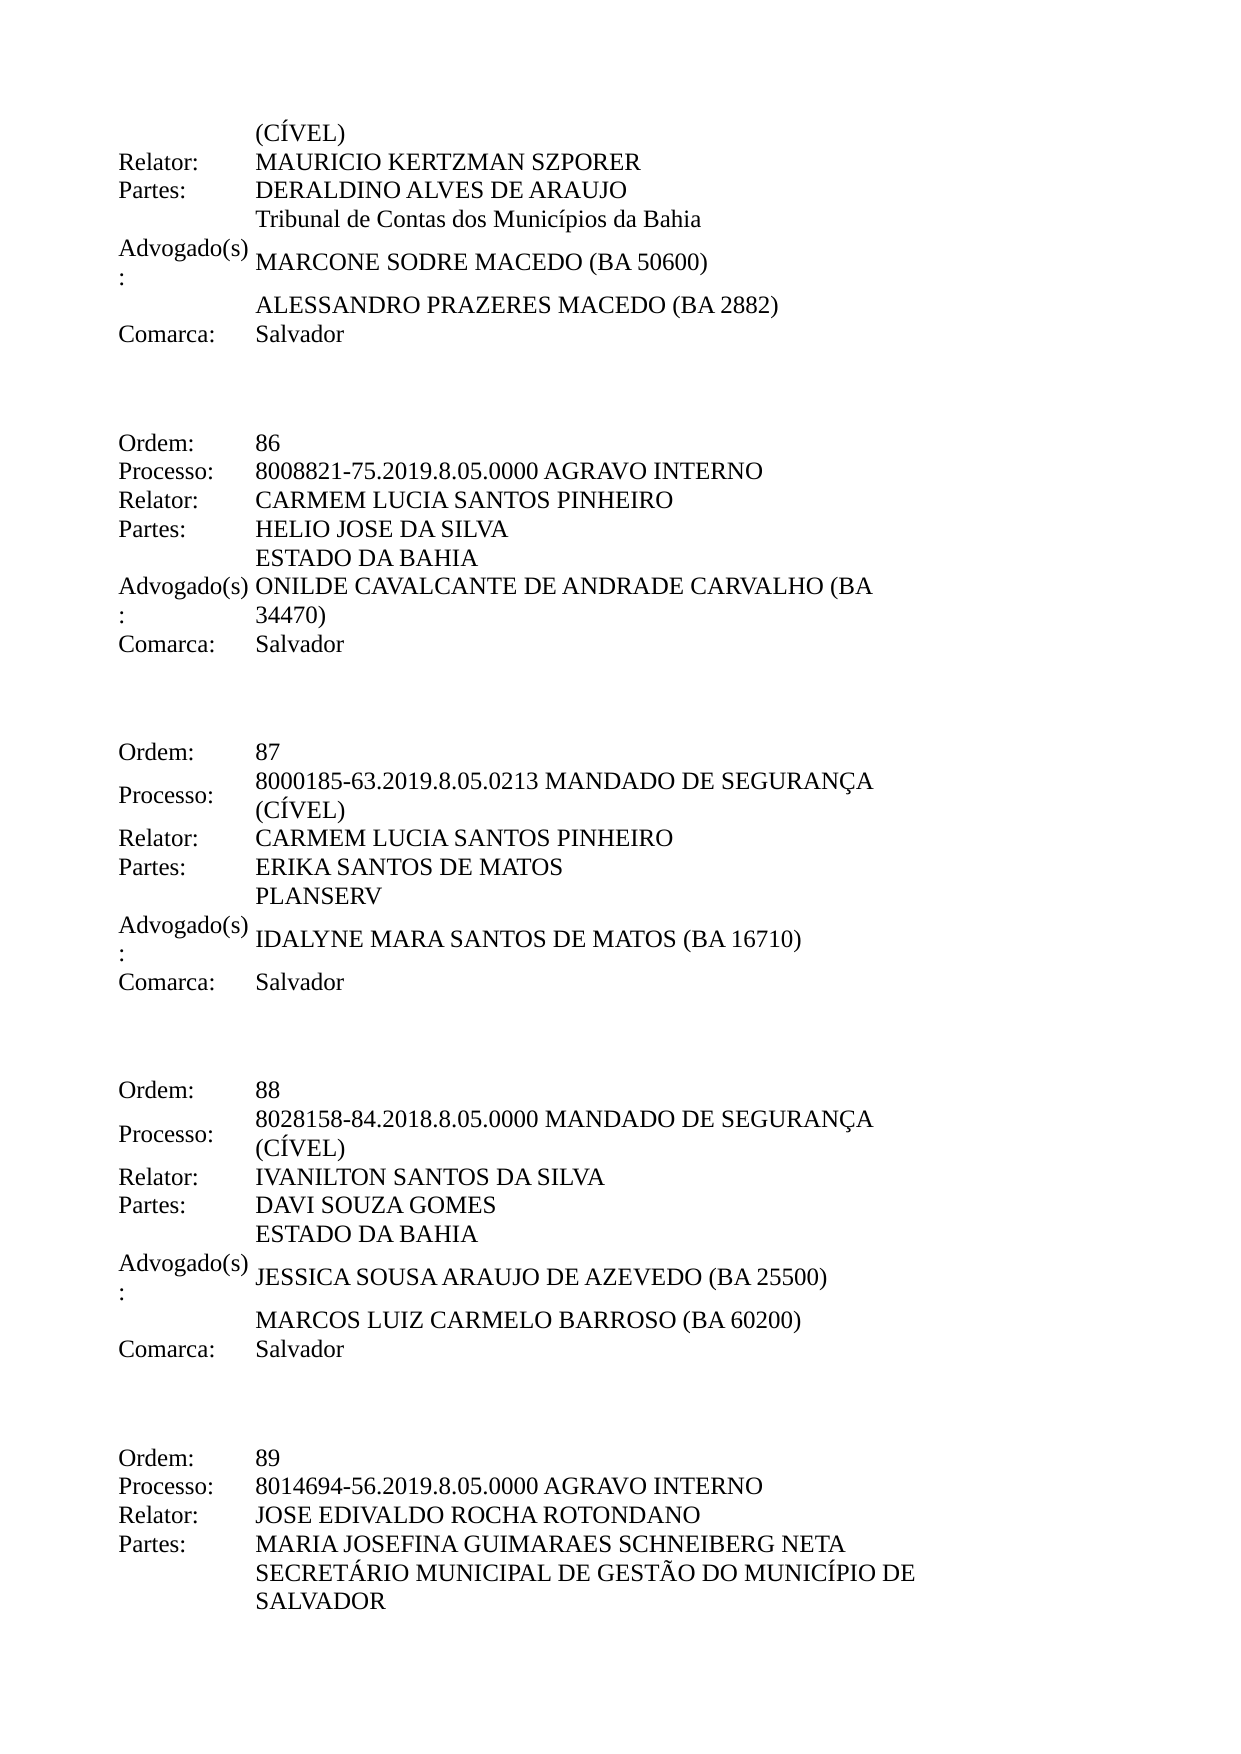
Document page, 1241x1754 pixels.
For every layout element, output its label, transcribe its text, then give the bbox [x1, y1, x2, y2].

table_cell [118, 543, 255, 571]
table_header 87 [255, 737, 969, 766]
table_header 89 [255, 1443, 1051, 1471]
table_cell IVANILTON SANTOS DA SILVA [255, 1162, 969, 1191]
table_cell Processo: [118, 1104, 255, 1162]
table_cell ONILDE CAVALCANTE DE ANDRADE CARVALHO (BA 34470) [255, 571, 945, 629]
table_cell HELIO JOSE DA SILVA [255, 514, 945, 543]
table_cell SECRETÁRIO MUNICIPAL DE GESTÃO DO MUNICÍPIO DE SALVADOR [255, 1558, 1051, 1615]
table_cell ESTADO DA BAHIA [255, 543, 945, 571]
table_cell Salvador [255, 967, 969, 996]
table_cell Comarca: [118, 319, 255, 348]
table_cell Partes: [118, 514, 255, 543]
table_cell ALESSANDRO PRAZERES MACEDO (BA 2882) [255, 291, 969, 319]
table_cell MARCOS LUIZ CARMELO BARROSO (BA 60200) [255, 1306, 969, 1334]
table_cell Comarca: [118, 967, 255, 996]
table_cell Tribunal de Contas dos Municípios da Bahia [255, 204, 969, 233]
table_cell [118, 881, 255, 910]
table_cell Salvador [255, 319, 969, 348]
table_cell 8014694-56.2019.8.05.0000 AGRAVO INTERNO [255, 1471, 1051, 1500]
table_cell DERALDINO ALVES DE ARAUJO [255, 176, 969, 204]
table_cell Advogado(s): [118, 1248, 255, 1306]
table_cell MAURICIO KERTZMAN SZPORER [255, 147, 969, 176]
table_cell CARMEM LUCIA SANTOS PINHEIRO [255, 824, 969, 852]
table_cell Partes: [118, 176, 255, 204]
table_cell Processo: [118, 456, 255, 485]
table_cell Partes: [118, 852, 255, 881]
table_cell 8028158-84.2018.8.05.0000 MANDADO DE SEGURANÇA (CÍVEL) [255, 1104, 969, 1162]
table_cell [118, 204, 255, 233]
table_cell Salvador [255, 629, 945, 658]
table_cell ESTADO DA BAHIA [255, 1219, 969, 1248]
table_cell DAVI SOUZA GOMES [255, 1191, 969, 1219]
table_cell Advogado(s): [118, 910, 255, 967]
table_header Ordem: [118, 737, 255, 766]
table_cell [118, 291, 255, 319]
table_cell [118, 1219, 255, 1248]
table_header 86 [255, 428, 945, 456]
table_cell Partes: [118, 1191, 255, 1219]
table_cell MARIA JOSEFINA GUIMARAES SCHNEIBERG NETA [255, 1529, 1051, 1558]
table_cell 8008821-75.2019.8.05.0000 AGRAVO INTERNO [255, 456, 945, 485]
table_cell [118, 1558, 255, 1615]
table_cell ERIKA SANTOS DE MATOS [255, 852, 969, 881]
table_cell JESSICA SOUSA ARAUJO DE AZEVEDO (BA 25500) [255, 1248, 969, 1306]
table_cell CARMEM LUCIA SANTOS PINHEIRO [255, 485, 945, 514]
table_cell Relator: [118, 1500, 255, 1529]
table_cell PLANSERV [255, 881, 969, 910]
table_header 88 [255, 1076, 969, 1104]
table_cell Relator: [118, 147, 255, 176]
table_cell Processo: [118, 1471, 255, 1500]
table_cell [118, 118, 255, 147]
table_cell (CÍVEL) [255, 118, 969, 147]
table_header Ordem: [118, 1443, 255, 1471]
table_header Ordem: [118, 428, 255, 456]
table_cell Comarca: [118, 629, 255, 658]
table_cell Comarca: [118, 1334, 255, 1363]
table_cell Processo: [118, 766, 255, 823]
table_cell JOSE EDIVALDO ROCHA ROTONDANO [255, 1500, 1051, 1529]
table_cell Salvador [255, 1334, 969, 1363]
table_header Ordem: [118, 1076, 255, 1104]
table_cell IDALYNE MARA SANTOS DE MATOS (BA 16710) [255, 910, 969, 967]
table_cell Relator: [118, 1162, 255, 1191]
table_cell [118, 1306, 255, 1334]
table_cell MARCONE SODRE MACEDO (BA 50600) [255, 233, 969, 291]
table_cell Advogado(s): [118, 233, 255, 291]
table_cell 8000185-63.2019.8.05.0213 MANDADO DE SEGURANÇA (CÍVEL) [255, 766, 969, 823]
table_cell Relator: [118, 824, 255, 852]
table_cell Advogado(s): [118, 571, 255, 629]
table_cell Partes: [118, 1529, 255, 1558]
table_cell Relator: [118, 485, 255, 514]
